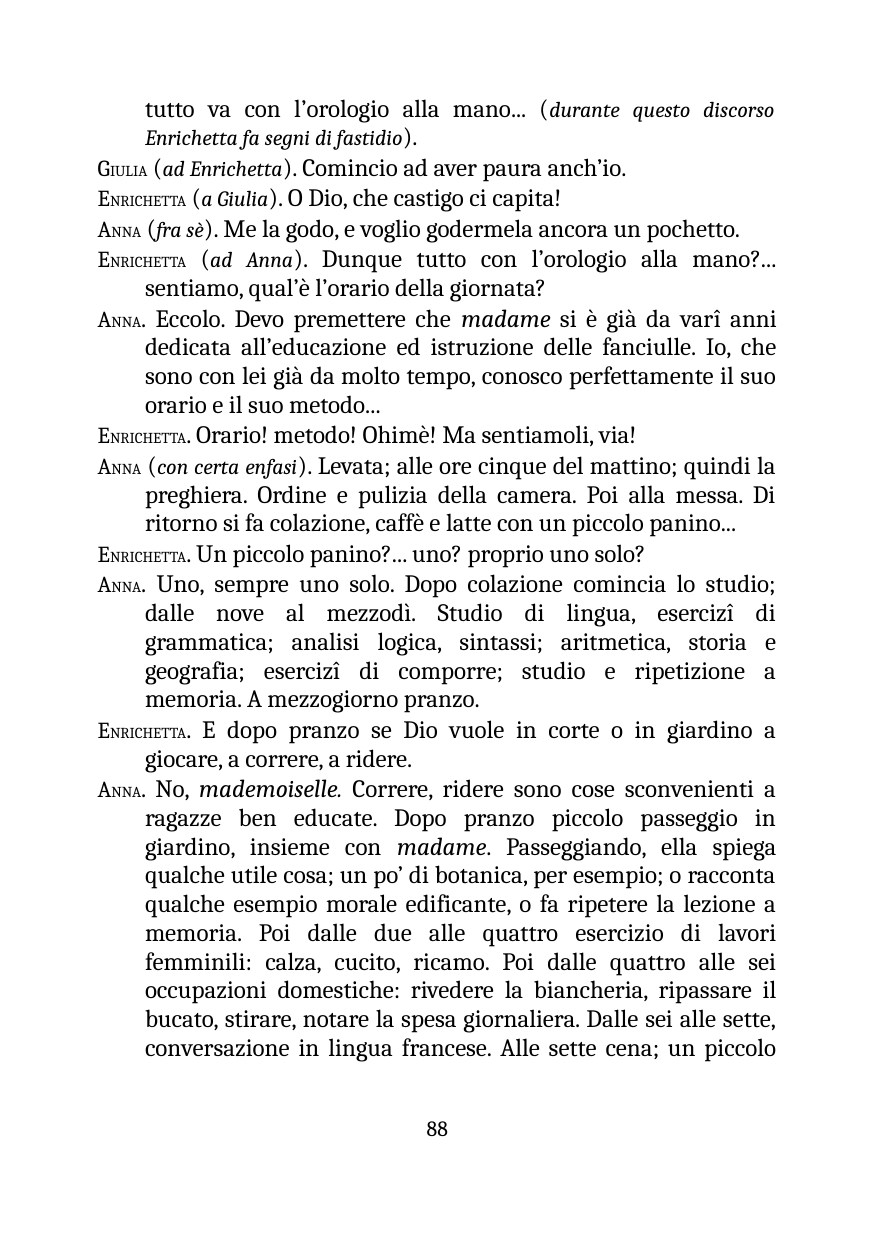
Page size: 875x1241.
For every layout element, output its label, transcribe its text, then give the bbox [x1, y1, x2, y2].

text Anna (fra sè). Me la godo, e voglio godermela ancora un pochetto. [97, 215, 777, 243]
text Enrichetta (a Giulia). O Dio, che castigo ci capita! [97, 184, 777, 213]
text Enrichetta. Orario! metodo! Ohimè! Ma sentiamoli, via! [97, 421, 777, 450]
text tutto va con l’orologio alla mano... (durante questo discorso Enrichetta fa segni di fastidio). [97, 94, 777, 152]
text Anna (con certa enfasi). Levata; alle ore cinque del mattino; quindi la preghiera. Ordine e pulizia della camera. Poi alla messa. Di ritorno si fa colazione, caffè e latte con un piccolo panino... [97, 452, 777, 538]
text Enrichetta (ad Anna). Dunque tutto con l’orologio alla mano?... sentiamo, qual’è l’orario della giornata? [97, 245, 777, 303]
text Anna. No, mademoiselle. Correre, ridere sono cose sconvenienti a ragazze ben educate. Dopo pranzo piccolo passeggio in giardino, insieme con madame. Passeggiando, ella spiega qualche utile cosa; un po’ di botanica, per esempio; o racconta qualche esempio morale edificante, o fa ripetere la lezione a memoria. Poi dalle due alle quattro esercizio di lavori femminili: calza, cucito, ricamo. Poi dalle quattro alle sei occupazioni domestiche: rivedere la biancheria, ripassare il bucato, stirare, notare la spesa giornaliera. Dalle sei alle sette, conversazione in lingua francese. Alle sette cena; un piccolo [97, 775, 777, 1063]
text Giulia (ad Enrichetta). Comincio ad aver paura anch’io. [97, 154, 777, 182]
text Enrichetta. E dopo pranzo se Dio vuole in corte o in giardino a giocare, a correre, a ridere. [97, 716, 777, 773]
text Anna. Uno, sempre uno solo. Dopo colazione comincia lo studio; dalle nove al mezzodì. Studio di lingua, esercizî di grammatica; analisi logica, sintassi; aritmetica, storia e geografia; esercizî di comporre; studio e ripetizione a memoria. A mezzogiorno pranzo. [97, 570, 777, 714]
text Anna. Eccolo. Devo premettere che madame si è già da varî anni dedicata all’educazione ed istruzione delle fanciulle. Io, che sono con lei già da molto tempo, conosco perfettamente il suo orario e il suo metodo... [97, 304, 777, 419]
text Enrichetta. Un piccolo panino?... uno? proprio uno solo? [97, 540, 777, 569]
